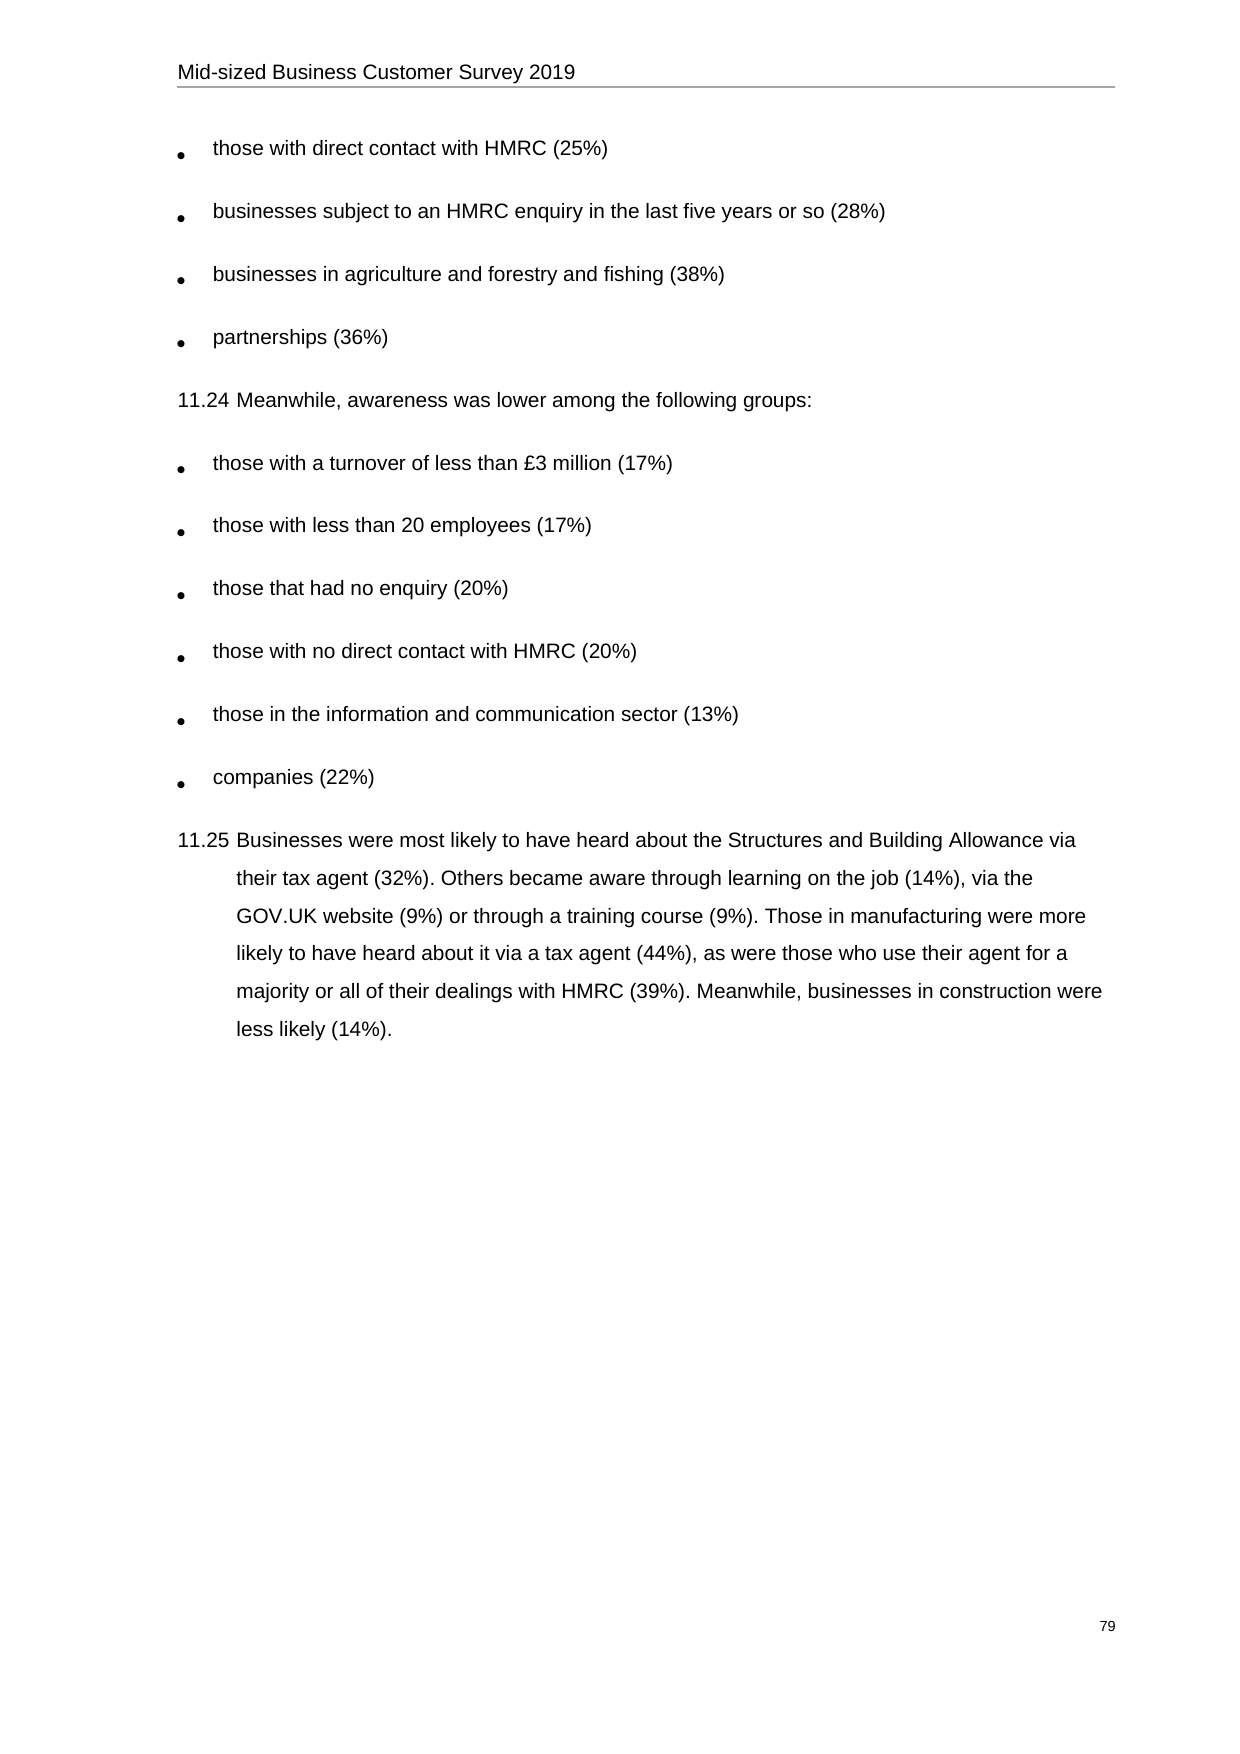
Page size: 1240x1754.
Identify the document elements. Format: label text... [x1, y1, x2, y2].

list businesses subject to an HMRC enquiry in the last five years or so (28%) [177, 199, 1115, 230]
list partnerships (36%) [177, 324, 1115, 356]
list businesses in agriculture and forestry and fishing (38%) [177, 262, 1115, 293]
list Meanwhile, awareness was lower among the following groups: [177, 387, 1115, 419]
list those in the information and communication sector (13%) [177, 702, 1115, 734]
list those with a turnover of less than £3 million (17%) [177, 450, 1115, 482]
list Businesses were most likely to have heard about the Structures and Building Allowance via their tax agent (32%). Others became aware through learning on the job (14%), via the GOV.UK website (9%) or through a training course (9%). Those in manufacturing were more likely to have heard about it via a tax agent (44%), as were those who use their agent for a majority or all of their dealings with HMRC (39%). Meanwhile, businesses in construction were less likely (14%). [177, 828, 1115, 1048]
list those with less than 20 employees (17%) [177, 513, 1115, 545]
list those that had no enquiry (20%) [177, 576, 1115, 608]
list companies (22%) [177, 765, 1115, 797]
list those with no direct contact with HMRC (20%) [177, 639, 1115, 671]
list those with direct contact with HMRC (25%) [177, 136, 1115, 167]
